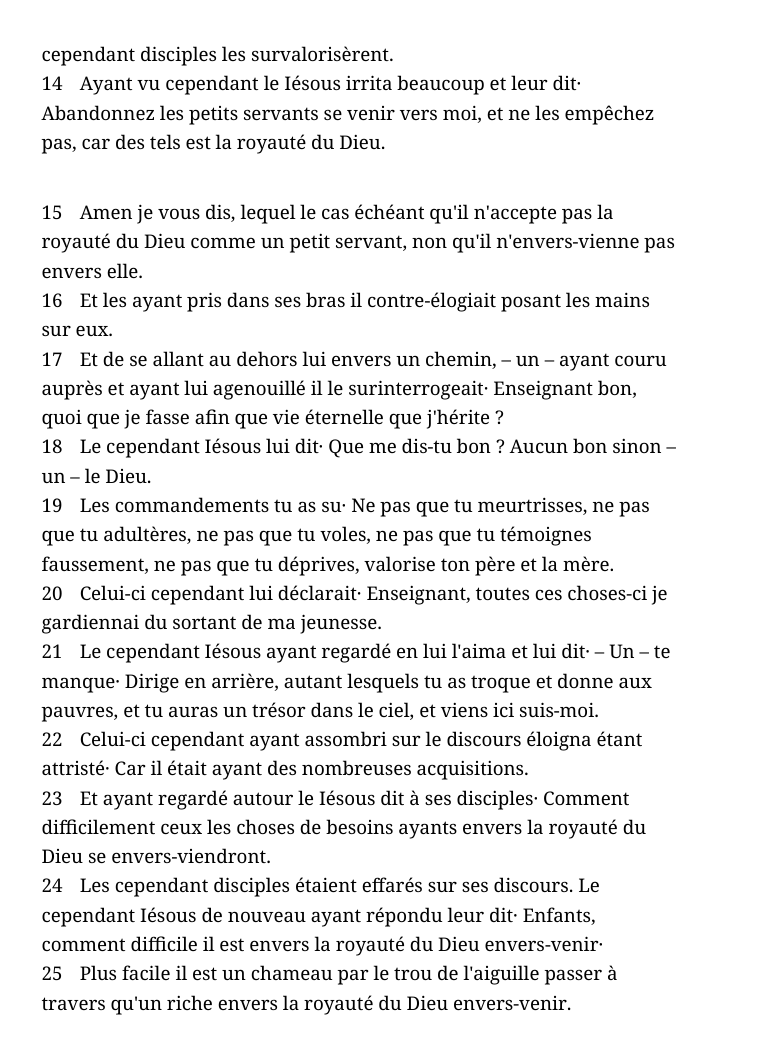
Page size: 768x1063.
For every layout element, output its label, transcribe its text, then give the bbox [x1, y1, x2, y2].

text cependant disciples les survalorisèrent. 14 Ayant vu cependant le Iésous irrita beaucoup et leur dit· Abandonnez les petits servants se venir vers moi, et ne les empêchez pas, car des tels est la royauté du Dieu. [41, 41, 679, 182]
text 15 Amen je vous dis, lequel le cas échéant qu'il n'accepte pas la royauté du Dieu comme un petit servant, non qu'il n'envers-vienne pas envers elle. 16 Et les ayant pris dans ses bras il contre-élogiait posant les mains sur eux. 17 Et de se allant au dehors lui envers un chemin, – un – ayant couru auprès et ayant lui agenouillé il le surinterrogeait· Enseignant bon, quoi que je fasse afin que vie éternelle que j'hérite ? 18 Le cependant Iésous lui dit· Que me dis-tu bon ? Aucun bon sinon – un – le Dieu. 19 Les commandements tu as su· Ne pas que tu meurtrisses, ne pas que tu adultères, ne pas que tu voles, ne pas que tu témoignes faussement, ne pas que tu déprives, valorise ton père et la mère. 20 Celui-ci cependant lui déclarait· Enseignant, toutes ces choses-ci je gardiennai du sortant de ma jeunesse. 21 Le cependant Iésous ayant regardé en lui l'aima et lui dit· – Un – te manque· Dirige en arrière, autant lesquels tu as troque et donne aux pauvres, et tu auras un trésor dans le ciel, et viens ici suis-moi. 22 Celui-ci cependant ayant assombri sur le discours éloigna étant attristé· Car il était ayant des nombreuses acquisitions. 23 Et ayant regardé autour le Iésous dit à ses disciples· Comment difficilement ceux les choses de besoins ayants envers la royauté du Dieu se envers-viendront. 24 Les cependant disciples étaient effarés sur ses discours. Le cependant Iésous de nouveau ayant répondu leur dit· Enfants, comment difficile il est envers la royauté du Dieu envers-venir· 25 Plus facile il est un chameau par le trou de l'aiguille passer à travers qu'un riche envers la royauté du Dieu envers-venir. [41, 199, 679, 1015]
